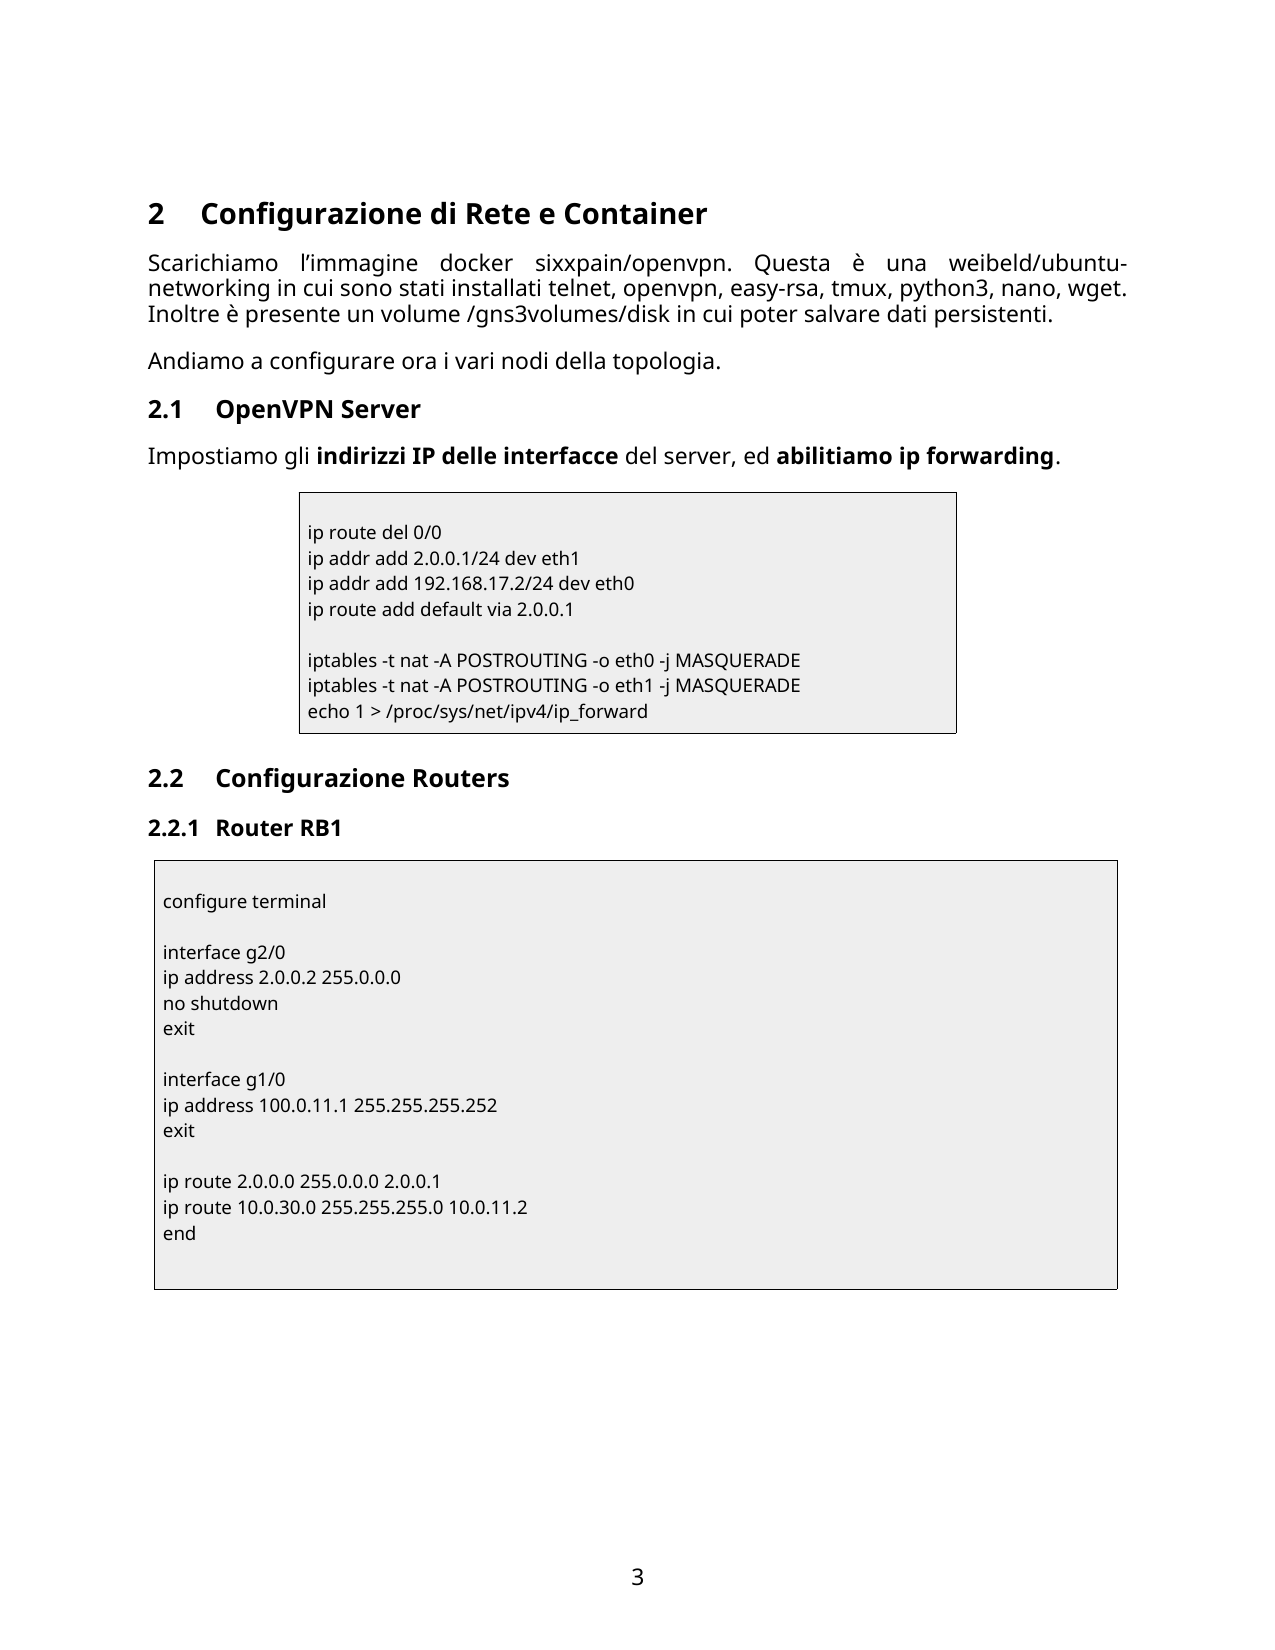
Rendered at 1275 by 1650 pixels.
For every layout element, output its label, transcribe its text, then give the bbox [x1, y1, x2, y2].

text exit [163, 1016, 1108, 1041]
text Impostiamo gli indirizzi IP delle interfacce del server, ed abilitiamo ip forwarding. [148, 443, 1127, 470]
text end [163, 1220, 1108, 1245]
subtitle Configurazione di Rete e Container [148, 198, 1127, 231]
list iptables -t nat -A POSTROUTING -o eth0 -j MASQUERADE [307, 647, 947, 673]
subtitle Configurazione Routers [148, 491, 1127, 794]
text exit [163, 1118, 1108, 1143]
list ip addr add 2.0.0.1/24 dev eth1 [307, 545, 947, 571]
list ip route del 0/0 [307, 519, 947, 545]
text ip route 2.0.0.0 255.0.0.0 2.0.0.1 [163, 1169, 1108, 1194]
list ip addr add 192.168.17.2/24 dev eth0 [307, 571, 947, 596]
text ip address 100.0.11.1 255.255.255.252 [163, 1092, 1108, 1118]
text Andiamo a configurare ora i vari nodi della topologia. [148, 348, 1127, 375]
text ip route 10.0.30.0 255.255.255.0 10.0.11.2 [163, 1194, 1108, 1220]
text configure terminal [163, 888, 1108, 914]
text no shutdown [163, 990, 1108, 1016]
subtitle OpenVPN Server [148, 396, 1127, 425]
list ip route add default via 2.0.0.1 [307, 596, 947, 622]
text Scarichiamo l’immagine docker sixxpain/openvpn. Questa è una weibeld/ubuntu-networking in cui sono stati installati telnet, openvpn, easy-rsa, tmux, python3, nano, wget. Inoltre è presente un volume /gns3volumes/disk in cui poter salvare dati persistenti. [148, 250, 1127, 330]
text interface g1/0 [163, 1067, 1108, 1092]
text interface g2/0 [163, 939, 1108, 965]
list echo 1 > /proc/sys/net/ipv4/ip_forward [307, 698, 947, 724]
subtitle Router RB1 [148, 815, 1127, 842]
text ip address 2.0.0.2 255.0.0.0 [163, 965, 1108, 990]
list iptables -t nat -A POSTROUTING -o eth1 -j MASQUERADE [307, 673, 947, 698]
